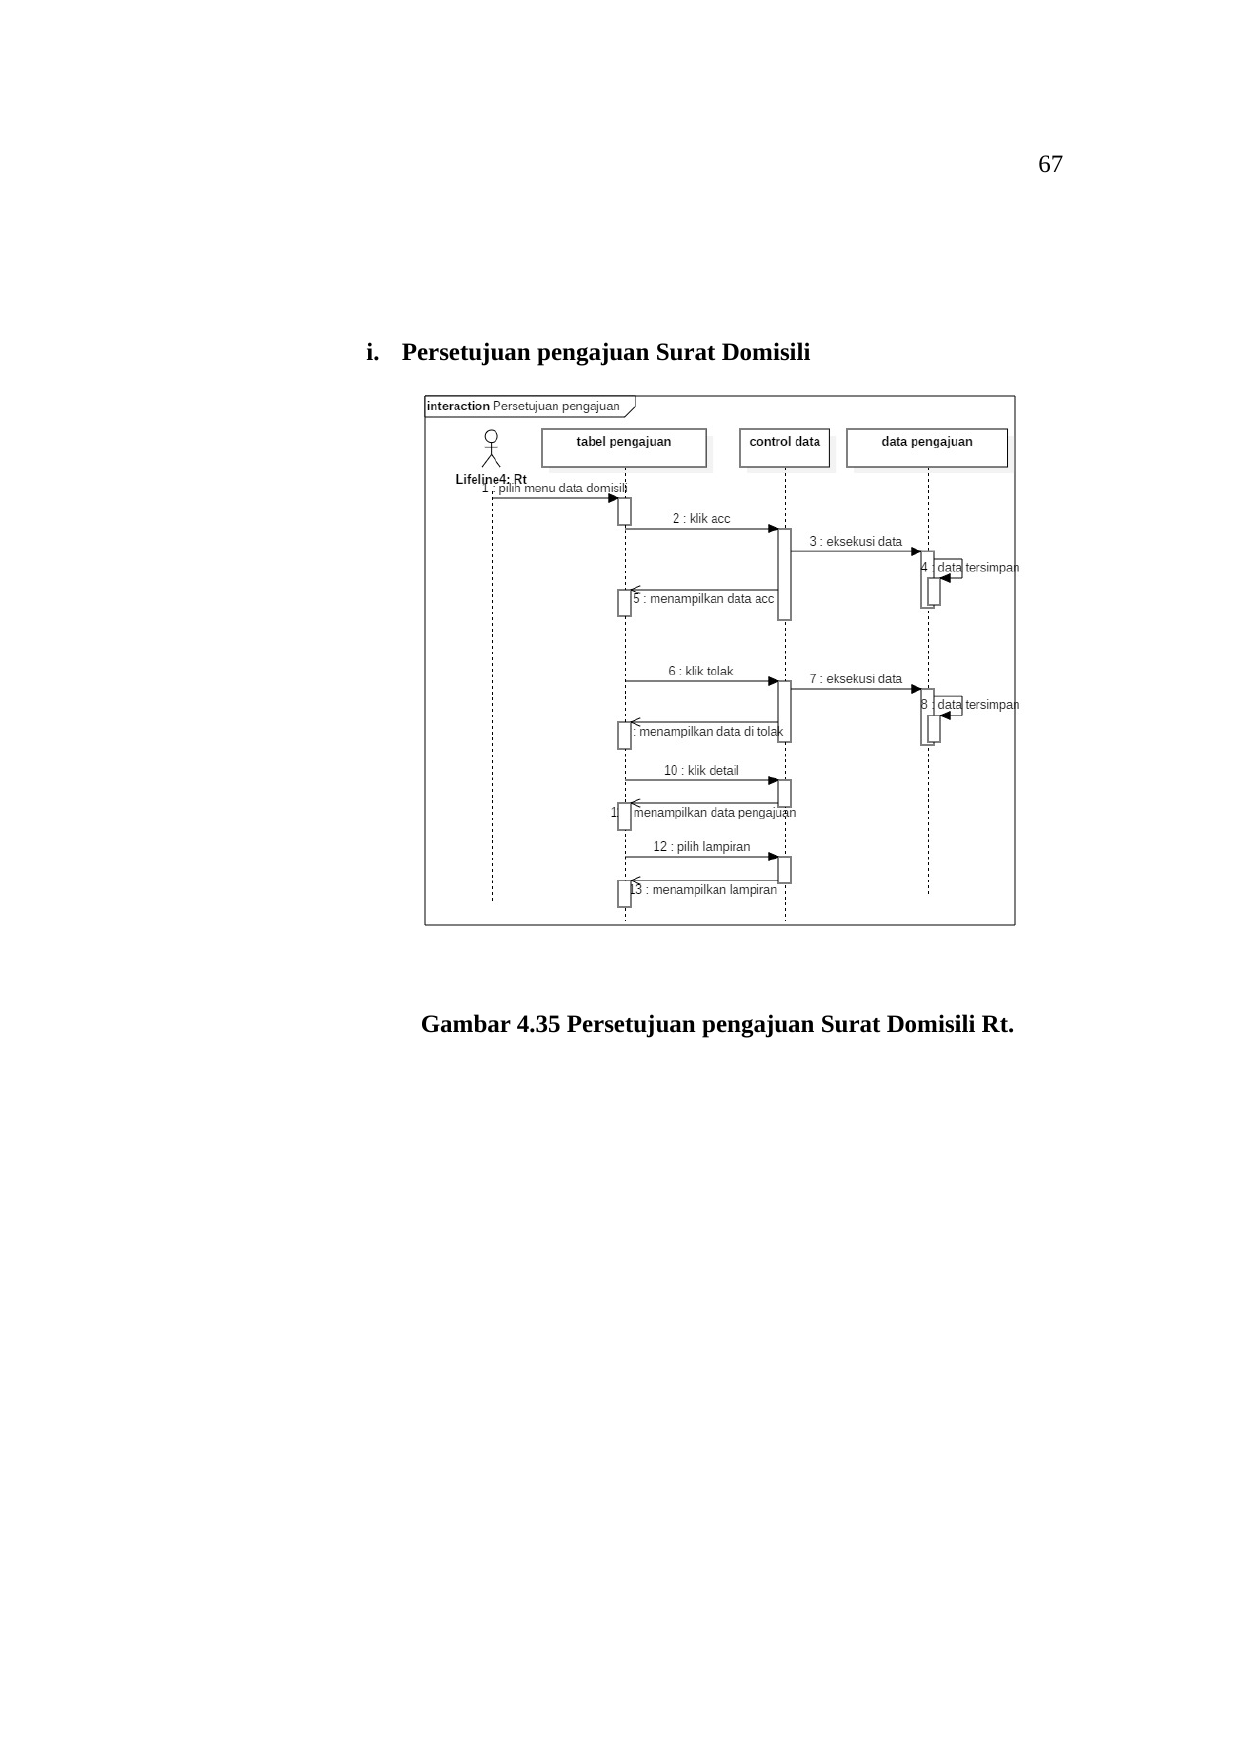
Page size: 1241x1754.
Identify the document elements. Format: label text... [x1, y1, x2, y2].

text Gambar 4.35 Persetujuan pengajuan Surat Domisili Rt. [372, 1009, 1063, 1038]
table_header [409, 381, 1062, 997]
list Persetujuan pengajuan Surat Domisili [366, 337, 1063, 366]
picture [415, 386, 1057, 963]
